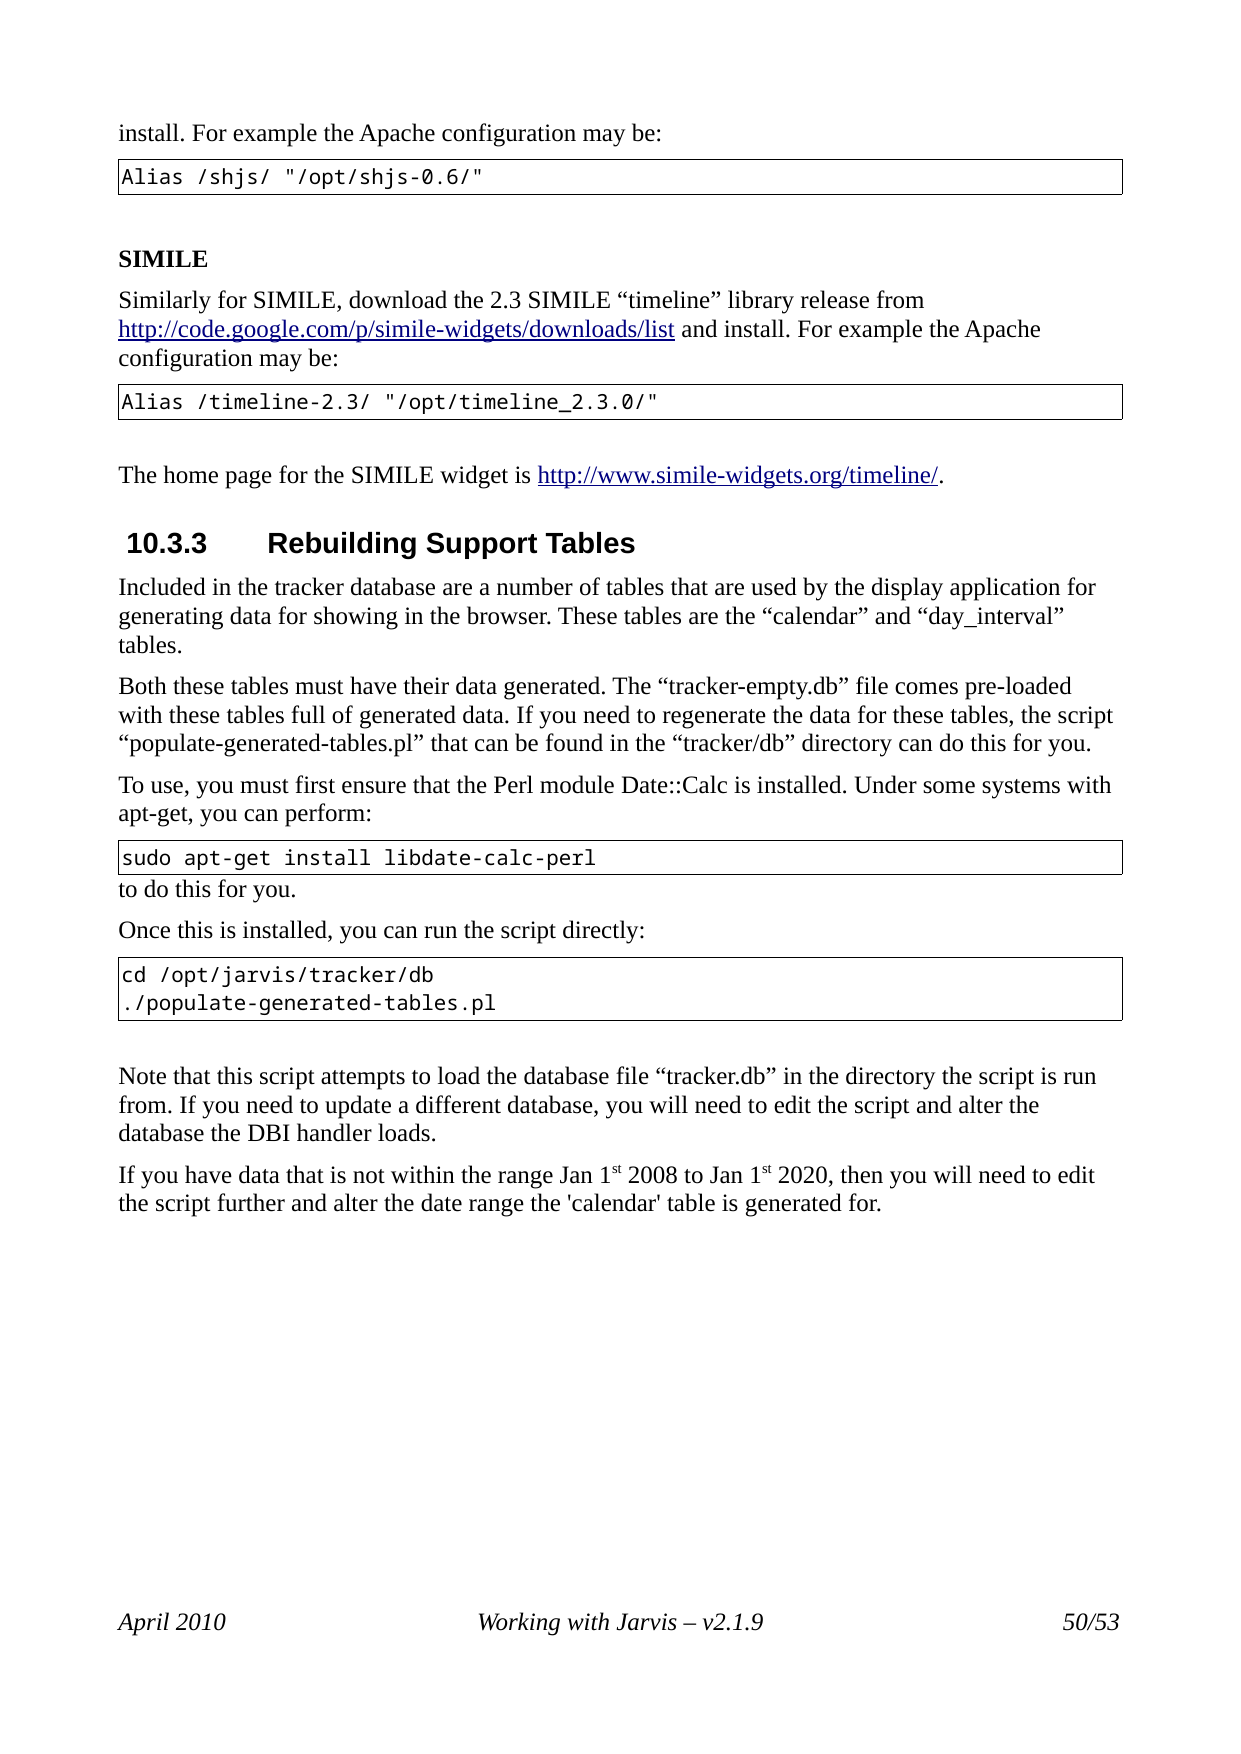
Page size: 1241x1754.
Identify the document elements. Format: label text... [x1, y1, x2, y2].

text install. For example the Apache configuration may be: [118, 118, 1122, 147]
text to do this for you. [118, 875, 1122, 903]
text If you have data that is not within the range Jan 1st 2008 to Jan 1st 2020, then you will need to edit the script further and alter the date range the 'calendar' table is generated for. [118, 1160, 1122, 1217]
text cd /opt/jarvis/tracker/db [119, 958, 1122, 985]
text The home page for the SIMILE widget is http://www.simile-widgets.org/timeline/. [118, 460, 1122, 489]
text sudo apt-get install libdate-calc-perl [119, 841, 1122, 874]
text To use, you must first ensure that the Perl module Date::Calc is installed. Under some systems with apt-get, you can perform: [118, 770, 1122, 827]
text Note that this script attempts to load the database file “tracker.db” in the directory the script is run from. If you need to update a different database, you will need to edit the script and alter the database the DBI handler loads. [118, 1061, 1122, 1147]
text Once this is installed, you can run the script directly: [118, 916, 1122, 944]
text Both these tables must have their data generated. The “tracker-empty.db” file comes pre-loaded with these tables full of generated data. If you need to regenerate the data for these tables, the script “populate-generated-tables.pl” that can be found in the “tracker/db” directory can do this for you. [118, 671, 1122, 757]
text Included in the tracker database are a number of tables that are used by the display application for generating data for showing in the browser. These tables are the “calendar” and “day_interval” tables. [118, 572, 1122, 658]
subtitle Rebuilding Support Tables [118, 526, 1122, 560]
text ./populate-generated-tables.pl [119, 985, 1122, 1020]
subtitle SIMILE [118, 244, 1122, 273]
text Alias /timeline-2.3/ "/opt/timeline_2.3.0/" [119, 385, 1122, 419]
text Similarly for SIMILE, download the 2.3 SIMILE “timeline” library release from http://code.google.com/p/simile-widgets/downloads/list and install. For example the Apache configuration may be: [118, 286, 1122, 372]
text Alias /shjs/ "/opt/shjs-0.6/" [119, 160, 1122, 194]
